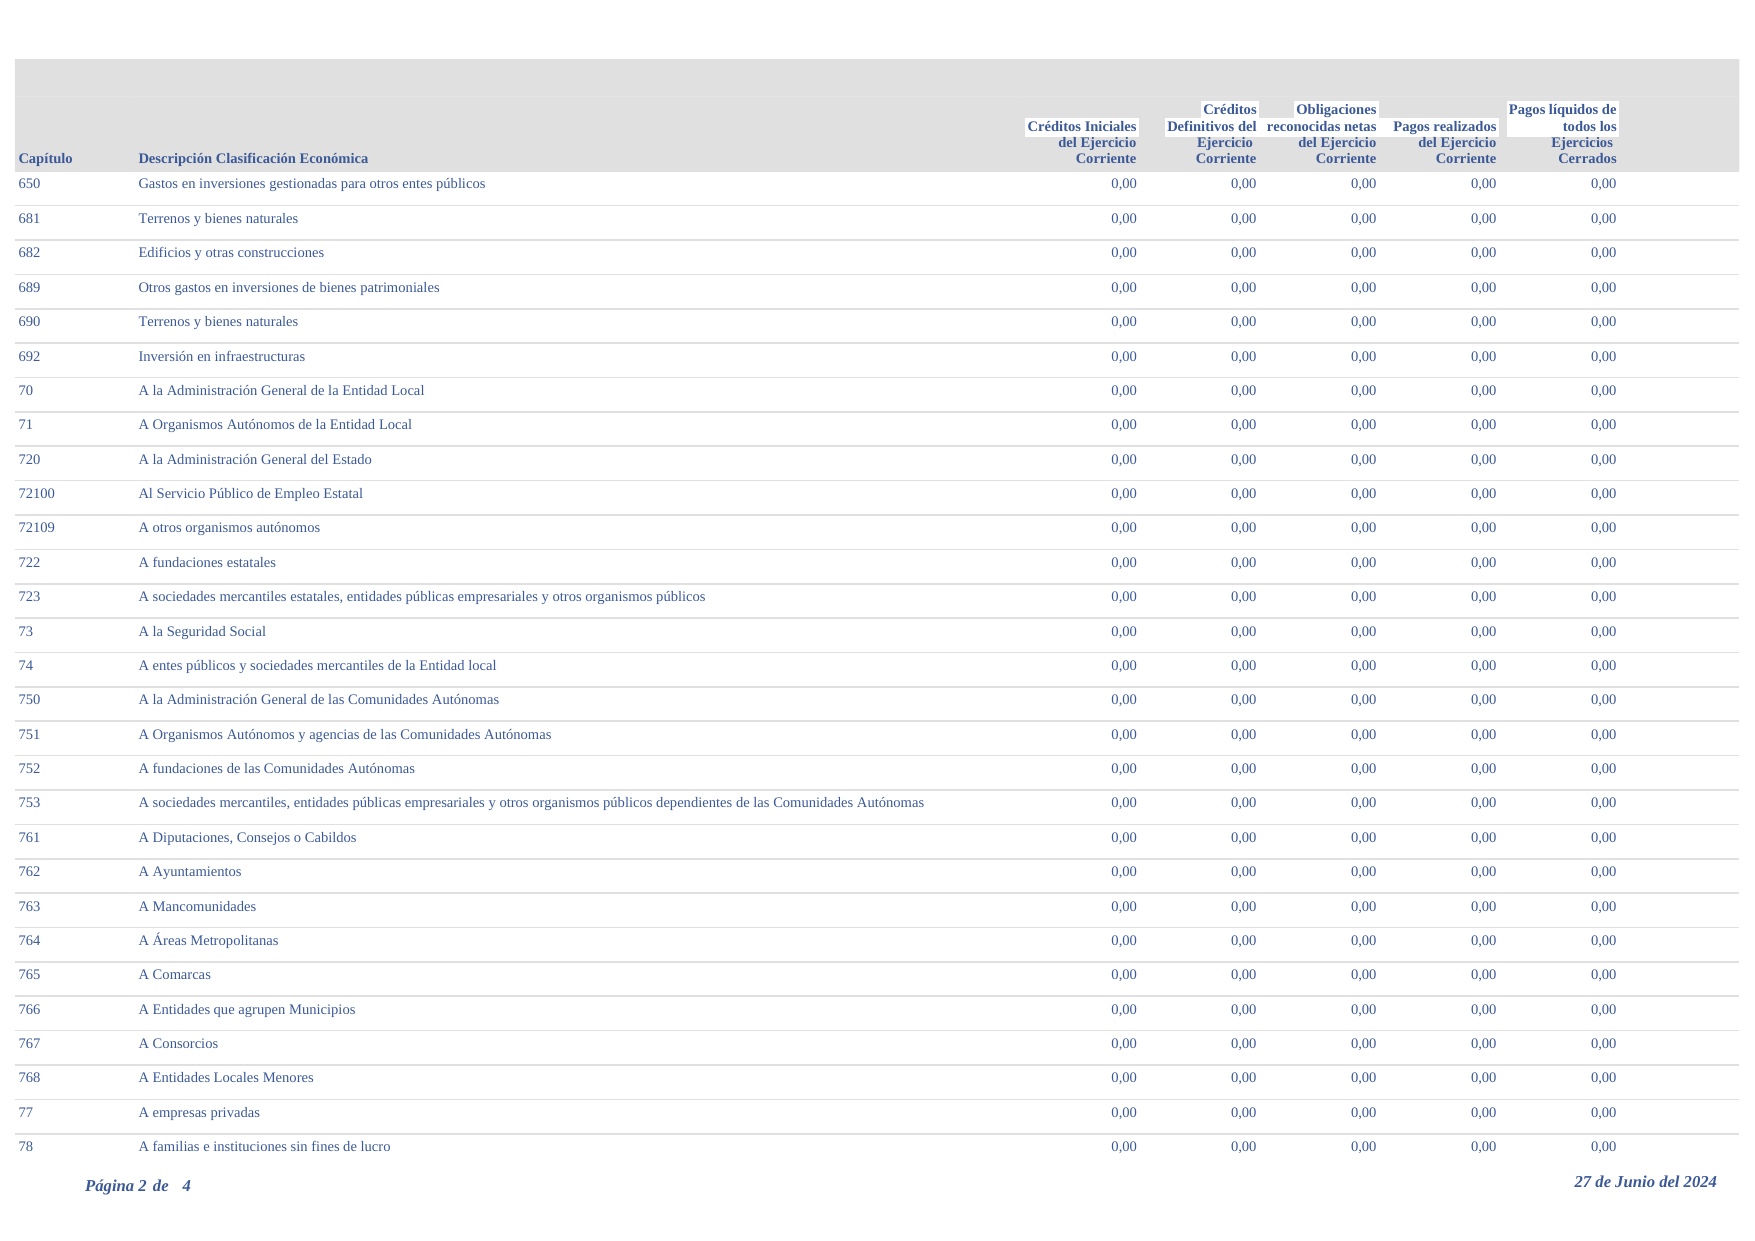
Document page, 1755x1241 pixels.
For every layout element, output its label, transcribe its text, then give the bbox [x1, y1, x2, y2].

table_cell 0,00 [1397, 378, 1524, 411]
table_cell A la Administración General del Estado [105, 447, 991, 480]
table_cell 0,00 [1166, 722, 1277, 755]
table_cell 0,00 [1166, 481, 1277, 514]
table_cell 74 [15, 653, 105, 686]
table_cell 0,00 [991, 1031, 1166, 1064]
table_cell 0,00 [1397, 516, 1524, 548]
table_cell Terrenos y bienes naturales [105, 206, 991, 239]
table_cell 0,00 [1524, 481, 1739, 514]
table_cell 0,00 [1524, 378, 1739, 411]
table_cell 0,00 [1166, 447, 1277, 480]
table_cell A Diputaciones, Consejos o Cabildos [105, 825, 991, 858]
table_cell 762 [15, 860, 105, 892]
table_cell 0,00 [1397, 481, 1524, 514]
table_cell 0,00 [1277, 722, 1397, 755]
table_cell 692 [15, 344, 105, 377]
table_cell 0,00 [1166, 928, 1277, 961]
table_cell Gastos en inversiones gestionadas para otros entes públicos [105, 172, 991, 205]
table_cell 767 [15, 1031, 105, 1064]
table_cell 0,00 [1397, 310, 1524, 342]
table_cell 0,00 [1166, 997, 1277, 1030]
table_cell 73 [15, 619, 105, 652]
table_cell A Áreas Metropolitanas [105, 928, 991, 961]
table_cell 0,00 [1166, 550, 1277, 583]
table_cell A Mancomunidades [105, 894, 991, 927]
table_cell 0,00 [1277, 688, 1397, 720]
table_cell A familias e instituciones sin fines de lucro [105, 1135, 991, 1163]
table_cell 720 [15, 447, 105, 480]
table_cell 0,00 [1277, 310, 1397, 342]
table_cell 0,00 [1524, 241, 1739, 273]
table_cell 0,00 [1397, 241, 1524, 273]
table_cell 0,00 [1524, 791, 1739, 823]
table_cell 0,00 [991, 550, 1166, 583]
table_cell 77 [15, 1100, 105, 1133]
table_cell 0,00 [1524, 1135, 1739, 1163]
table_cell 0,00 [1166, 516, 1277, 548]
table_cell 71 [15, 413, 105, 445]
table_cell 0,00 [1524, 722, 1739, 755]
table_cell 0,00 [1277, 619, 1397, 652]
table_cell 761 [15, 825, 105, 858]
table_cell 0,00 [1524, 928, 1739, 961]
table_cell 0,00 [1524, 413, 1739, 445]
table_cell 0,00 [1166, 1066, 1277, 1098]
table_cell 0,00 [1524, 344, 1739, 377]
table_cell 0,00 [1277, 413, 1397, 445]
table_cell 0,00 [1277, 206, 1397, 239]
table_cell 0,00 [1397, 206, 1524, 239]
table_cell Inversión en infraestructuras [105, 344, 991, 377]
table_cell 0,00 [1277, 481, 1397, 514]
table_cell 763 [15, 894, 105, 927]
table_cell 0,00 [1277, 275, 1397, 308]
table_cell 0,00 [1397, 172, 1524, 205]
table_cell A fundaciones de las Comunidades Autónomas [105, 756, 991, 789]
table_cell 0,00 [991, 791, 1166, 823]
table_cell 0,00 [991, 653, 1166, 686]
table_cell A Ayuntamientos [105, 860, 991, 892]
table_cell 0,00 [1166, 791, 1277, 823]
table_cell 0,00 [1277, 1031, 1397, 1064]
table_cell 0,00 [1524, 275, 1739, 308]
table_cell 0,00 [1397, 1031, 1524, 1064]
table_cell 0,00 [1524, 447, 1739, 480]
table_cell 0,00 [991, 1100, 1166, 1133]
table_cell A la Seguridad Social [105, 619, 991, 652]
table_cell 0,00 [1524, 963, 1739, 995]
table_cell 0,00 [1397, 860, 1524, 892]
table_cell 0,00 [1277, 447, 1397, 480]
table_cell 0,00 [1397, 756, 1524, 789]
table_cell 0,00 [1277, 791, 1397, 823]
table_cell 0,00 [991, 206, 1166, 239]
table_cell 0,00 [1166, 756, 1277, 789]
table_cell A la Administración General de las Comunidades Autónomas [105, 688, 991, 720]
table_cell Otros gastos en inversiones de bienes patrimoniales [105, 275, 991, 308]
table_cell 0,00 [1397, 688, 1524, 720]
table_cell 0,00 [991, 619, 1166, 652]
table_cell 0,00 [1397, 894, 1524, 927]
table_cell 0,00 [991, 963, 1166, 995]
table_cell 753 [15, 791, 105, 823]
table_cell 0,00 [1524, 550, 1739, 583]
table_cell 0,00 [1277, 378, 1397, 411]
table_cell 751 [15, 722, 105, 755]
table_cell 768 [15, 1066, 105, 1098]
table_cell 0,00 [991, 378, 1166, 411]
table_cell 0,00 [1166, 860, 1277, 892]
table_cell A Organismos Autónomos de la Entidad Local [105, 413, 991, 445]
table_cell 0,00 [991, 344, 1166, 377]
table_cell 0,00 [991, 722, 1166, 755]
table_cell 0,00 [1524, 825, 1739, 858]
table_cell A Comarcas [105, 963, 991, 995]
table_cell A Organismos Autónomos y agencias de las Comunidades Autónomas [105, 722, 991, 755]
table_cell 0,00 [1166, 1031, 1277, 1064]
table_cell 0,00 [991, 516, 1166, 548]
table_cell 0,00 [1397, 653, 1524, 686]
table_cell 0,00 [1397, 928, 1524, 961]
table_cell 0,00 [1277, 241, 1397, 273]
table_cell 0,00 [1166, 1135, 1277, 1163]
table_cell A sociedades mercantiles, entidades públicas empresariales y otros organismos públicos dependientes de las Comunidades Autónomas [105, 791, 991, 823]
table_cell 0,00 [991, 310, 1166, 342]
table_cell A sociedades mercantiles estatales, entidades públicas empresariales y otros organismos públicos [105, 585, 991, 617]
table_cell 0,00 [1277, 997, 1397, 1030]
table_cell 0,00 [1166, 653, 1277, 686]
table_cell 752 [15, 756, 105, 789]
table_cell 0,00 [1166, 172, 1277, 205]
table_cell 0,00 [991, 1135, 1166, 1163]
table_cell 0,00 [1277, 825, 1397, 858]
table_cell 0,00 [1277, 756, 1397, 789]
table_cell 0,00 [1166, 241, 1277, 273]
table_cell 0,00 [1524, 1066, 1739, 1098]
table_cell 0,00 [1397, 585, 1524, 617]
table_cell 0,00 [991, 413, 1166, 445]
table_cell 0,00 [1524, 172, 1739, 205]
table_cell 689 [15, 275, 105, 308]
table_cell 0,00 [1166, 825, 1277, 858]
table_cell 0,00 [1166, 206, 1277, 239]
table_cell 750 [15, 688, 105, 720]
table_cell 0,00 [1277, 653, 1397, 686]
table_cell 0,00 [1397, 825, 1524, 858]
table_cell 650 [15, 172, 105, 205]
table_cell 0,00 [1277, 344, 1397, 377]
table_cell A empresas privadas [105, 1100, 991, 1133]
table_cell 0,00 [1397, 722, 1524, 755]
table_cell 0,00 [1277, 928, 1397, 961]
table_cell 0,00 [1524, 688, 1739, 720]
table_cell 0,00 [1524, 206, 1739, 239]
table_cell 0,00 [1277, 585, 1397, 617]
table_cell 0,00 [991, 585, 1166, 617]
table_cell 682 [15, 241, 105, 273]
table_cell 0,00 [1397, 1135, 1524, 1163]
table_cell 0,00 [1277, 1066, 1397, 1098]
table_cell 0,00 [1277, 1135, 1397, 1163]
table_cell 765 [15, 963, 105, 995]
table_cell 0,00 [1397, 1066, 1524, 1098]
table_cell A otros organismos autónomos [105, 516, 991, 548]
table_cell 0,00 [1397, 447, 1524, 480]
table_cell 0,00 [991, 241, 1166, 273]
table_cell A Consorcios [105, 1031, 991, 1064]
table_cell 0,00 [991, 275, 1166, 308]
table_cell 0,00 [991, 481, 1166, 514]
table_cell 0,00 [991, 688, 1166, 720]
table_cell 0,00 [991, 825, 1166, 858]
table_cell 0,00 [1524, 516, 1739, 548]
table_cell 0,00 [1166, 413, 1277, 445]
table_cell 0,00 [991, 172, 1166, 205]
table_cell 72100 [15, 481, 105, 514]
table_cell 0,00 [1524, 619, 1739, 652]
table_cell A la Administración General de la Entidad Local [105, 378, 991, 411]
table_cell 0,00 [1397, 344, 1524, 377]
table_cell 0,00 [1397, 275, 1524, 308]
table_cell 0,00 [1397, 550, 1524, 583]
table_cell 690 [15, 310, 105, 342]
table_cell 0,00 [1166, 1100, 1277, 1133]
table_cell 0,00 [1524, 1031, 1739, 1064]
table_cell 0,00 [991, 447, 1166, 480]
table_cell 0,00 [1277, 860, 1397, 892]
table_cell 78 [15, 1135, 105, 1163]
table_cell 0,00 [1277, 963, 1397, 995]
table_cell 0,00 [1397, 791, 1524, 823]
table_cell 0,00 [1277, 172, 1397, 205]
table_cell 0,00 [991, 928, 1166, 961]
table_cell 0,00 [991, 860, 1166, 892]
table_cell 0,00 [1277, 894, 1397, 927]
table_cell 0,00 [1277, 516, 1397, 548]
table_cell 0,00 [1524, 310, 1739, 342]
table_cell 0,00 [1524, 860, 1739, 892]
table_cell 0,00 [1397, 1100, 1524, 1133]
table_cell 0,00 [1397, 997, 1524, 1030]
table_cell 70 [15, 378, 105, 411]
table_cell 0,00 [1166, 378, 1277, 411]
table_cell 0,00 [1524, 756, 1739, 789]
table_cell 0,00 [1277, 1100, 1397, 1133]
table_cell 766 [15, 997, 105, 1030]
table_cell A Entidades Locales Menores [105, 1066, 991, 1098]
table_cell 764 [15, 928, 105, 961]
table_cell 0,00 [1524, 1100, 1739, 1133]
table_cell 0,00 [991, 1066, 1166, 1098]
table_cell 0,00 [1166, 275, 1277, 308]
table_cell 0,00 [1397, 619, 1524, 652]
table_cell 0,00 [1166, 963, 1277, 995]
table_cell 0,00 [1166, 894, 1277, 927]
table_cell 0,00 [1524, 894, 1739, 927]
table_cell 0,00 [1524, 997, 1739, 1030]
table_cell 72109 [15, 516, 105, 548]
table_cell 0,00 [1166, 619, 1277, 652]
table_cell 0,00 [1166, 344, 1277, 377]
table_cell Al Servicio Público de Empleo Estatal [105, 481, 991, 514]
table_cell 0,00 [1166, 585, 1277, 617]
table_cell 723 [15, 585, 105, 617]
table_cell 0,00 [991, 997, 1166, 1030]
table_cell A entes públicos y sociedades mercantiles de la Entidad local [105, 653, 991, 686]
table_cell Edificios y otras construcciones [105, 241, 991, 273]
table_cell 0,00 [1166, 310, 1277, 342]
table_cell 0,00 [1524, 585, 1739, 617]
table_cell A Entidades que agrupen Municipios [105, 997, 991, 1030]
table_cell Terrenos y bienes naturales [105, 310, 991, 342]
table_cell 0,00 [991, 756, 1166, 789]
table_cell 0,00 [1277, 550, 1397, 583]
table_cell 722 [15, 550, 105, 583]
table_cell A fundaciones estatales [105, 550, 991, 583]
table_cell 0,00 [1397, 963, 1524, 995]
table_cell 0,00 [1397, 413, 1524, 445]
table_cell 0,00 [991, 894, 1166, 927]
table_cell 0,00 [1166, 688, 1277, 720]
table_cell 0,00 [1524, 653, 1739, 686]
table_cell 681 [15, 206, 105, 239]
